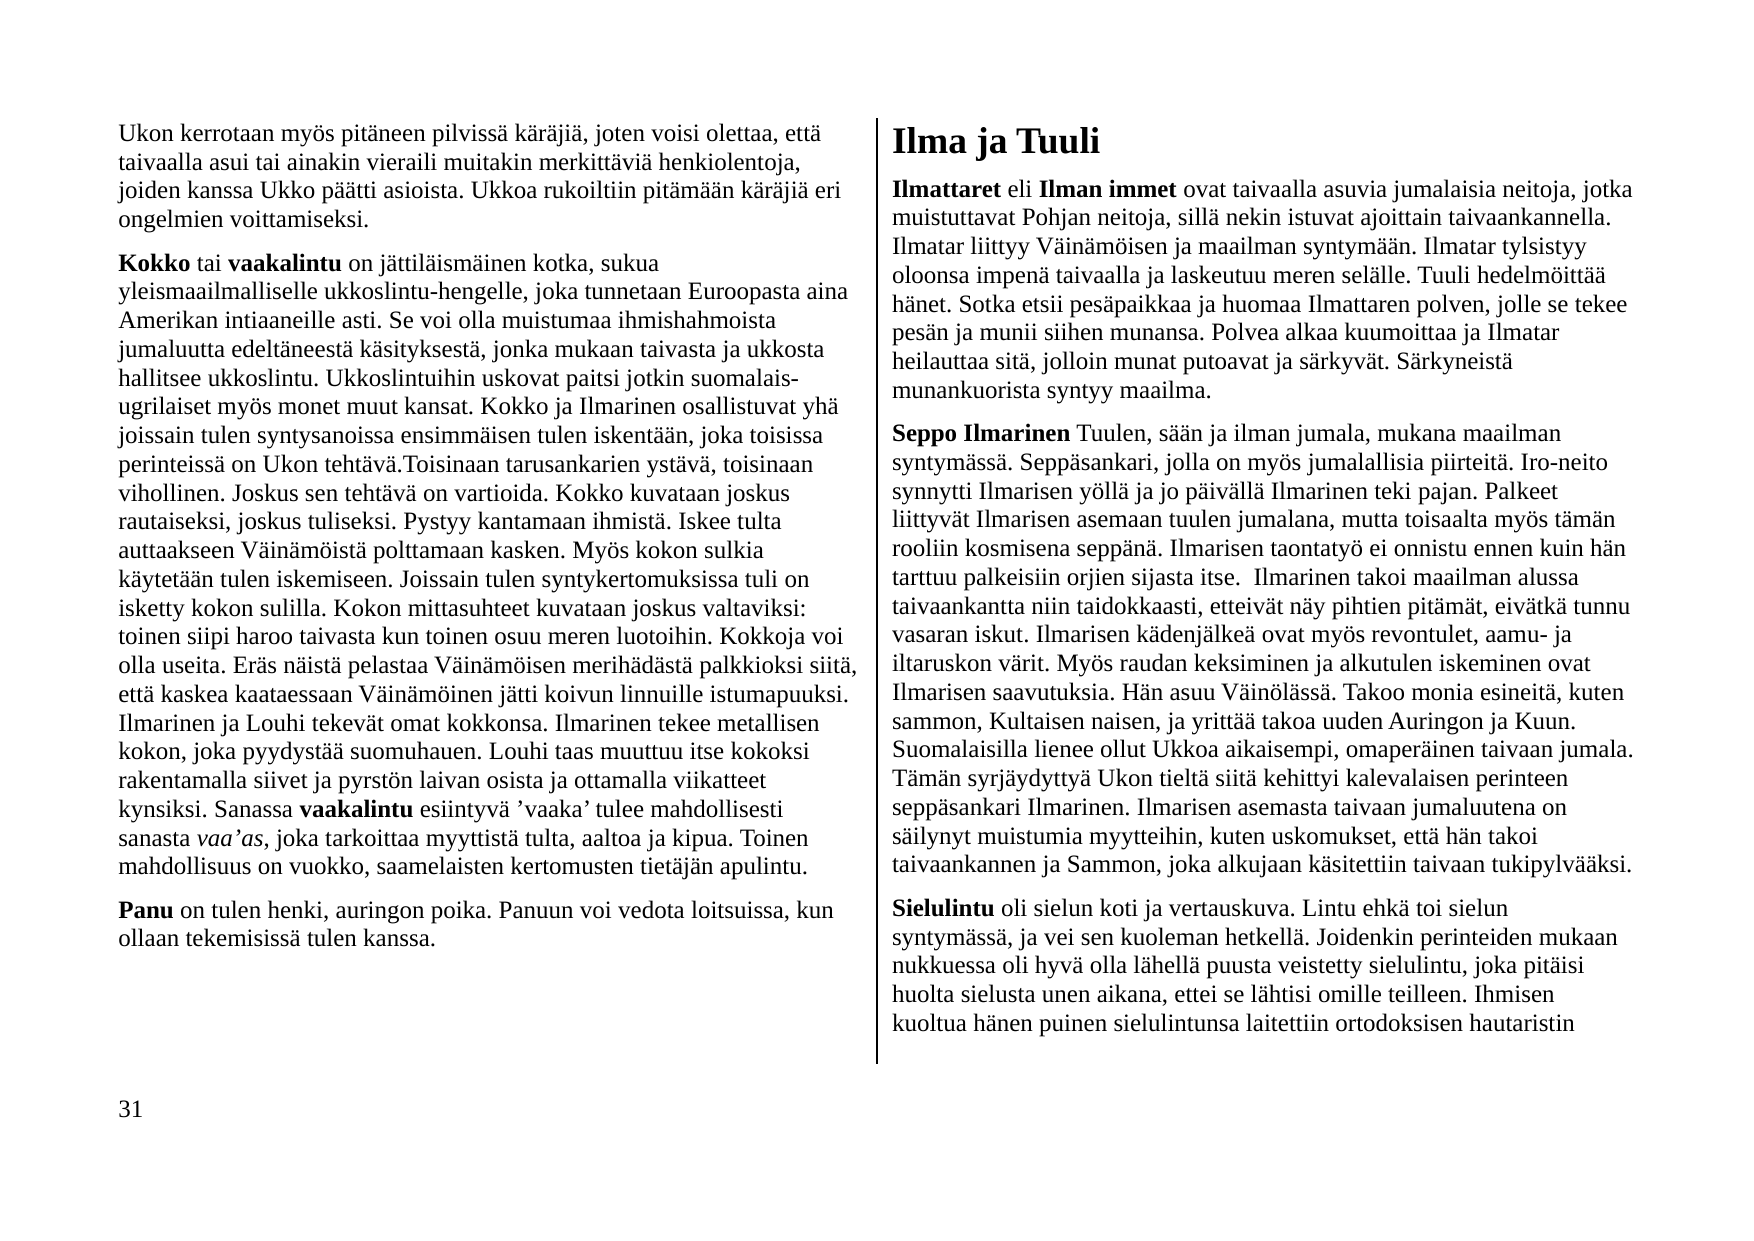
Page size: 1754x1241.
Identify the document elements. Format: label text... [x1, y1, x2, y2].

text Ilmattaret eli Ilman immet ovat taivaalla asuvia jumalaisia neitoja, jotka muistuttavat Pohjan neitoja, sillä nekin istuvat ajoittain taivaankannella. Ilmatar liittyy Väinämöisen ja maailman syntymään. Ilmatar tylsistyy oloonsa impenä taivaalla ja laskeutuu meren selälle. Tuuli hedelmöittää hänet. Sotka etsii pesäpaikkaa ja huomaa Ilmattaren polven, jolle se tekee pesän ja munii siihen munansa. Polvea alkaa kuumoittaa ja Ilmatar heilauttaa sitä, jolloin munat putoavat ja särkyvät. Särkyneistä munankuorista syntyy maailma. [892, 174, 1635, 404]
text Sielulintu oli sielun koti ja vertauskuva. Lintu ehkä toi sielun syntymässä, ja vei sen kuoleman hetkellä. Joidenkin perinteiden mukaan nukkuessa oli hyvä olla lähellä puusta veistetty sielulintu, joka pitäisi huolta sielusta unen aikana, ettei se lähtisi omille teilleen. Ihmisen kuoltua hänen puinen sielulintunsa laitettiin ortodoksisen hautaristin [892, 893, 1635, 1037]
text Ukon kerrotaan myös pitäneen pilvissä käräjiä, joten voisi olettaa, että taivaalla asui tai ainakin vieraili muitakin merkittäviä henkiolentoja, joiden kanssa Ukko päätti asioista. Ukkoa rukoiltiin pitämään käräjiä eri ongelmien voittamiseksi. [118, 118, 862, 233]
text Panu on tulen henki, auringon poika. Panuun voi vedota loitsuissa, kun ollaan tekemisissä tulen kanssa. [118, 895, 862, 952]
text Kokko tai vaakalintu on jättiläismäinen kotka, sukua yleismaailmalliselle ukkoslintu-hengelle, joka tunnetaan Euroopasta aina Amerikan intiaaneille asti. Se voi olla muistumaa ihmishahmoista jumaluutta edeltäneestä käsityksestä, jonka mukaan taivasta ja ukkosta hallitsee ukkoslintu. Ukkoslintuihin uskovat paitsi jotkin suomalais-ugrilaiset myös monet muut kansat. Kokko ja Ilmarinen osallistuvat yhä joissain tulen syntysanoissa ensimmäisen tulen iskentään, joka toisissa perinteissä on Ukon tehtävä.Toisinaan tarusankarien ystävä, toisinaan vihollinen. Joskus sen tehtävä on vartioida. Kokko kuvataan joskus rautaiseksi, joskus tuliseksi. Pystyy kantamaan ihmistä. Iskee tulta auttaakseen Väinämöistä polttamaan kasken. Myös kokon sulkia käytetään tulen iskemiseen. Joissain tulen syntykertomuksissa tuli on isketty kokon sulilla. Kokon mittasuhteet kuvataan joskus valtaviksi: toinen siipi haroo taivasta kun toinen osuu meren luotoihin. Kokkoja voi olla useita. Eräs näistä pelastaa Väinämöisen merihädästä palkkioksi siitä, että kaskea kaataessaan Väinämöinen jätti koivun linnuille istumapuuksi. Ilmarinen ja Louhi tekevät omat kokkonsa. Ilmarinen tekee metallisen kokon, joka pyydystää suomuhauen. Louhi taas muuttuu itse kokoksi rakentamalla siivet ja pyrstön laivan osista ja ottamalla viikatteet kynsiksi. Sanassa vaakalintu esiintyvä ’vaaka’ tulee mahdollisesti sanasta vaa’as, joka tarkoittaa myyttistä tulta, aaltoa ja kipua. Toinen mahdollisuus on vuokko, saamelaisten kertomusten tietäjän apulintu. [118, 248, 862, 880]
text Seppo Ilmarinen Tuulen, sään ja ilman jumala, mukana maailman syntymässä. Seppäsankari, jolla on myös jumalallisia piirteitä. Iro-neito synnytti Ilmarisen yöllä ja jo päivällä Ilmarinen teki pajan. Palkeet liittyvät Ilmarisen asemaan tuulen jumalana, mutta toisaalta myös tämän rooliin kosmisena seppänä. Ilmarisen taontatyö ei onnistu ennen kuin hän tarttuu palkeisiin orjien sijasta itse. Ilmarinen takoi maailman alussa taivaankantta niin taidokkaasti, etteivät näy pihtien pitämät, eivätkä tunnu vasaran iskut. Ilmarisen kädenjälkeä ovat myös revontulet, aamu- ja iltaruskon värit. Myös raudan keksiminen ja alkutulen iskeminen ovat Ilmarisen saavutuksia. Hän asuu Väinölässä. Takoo monia esineitä, kuten sammon, Kultaisen naisen, ja yrittää takoa uuden Auringon ja Kuun. Suomalaisilla lienee ollut Ukkoa aikaisempi, omaperäinen taivaan jumala. Tämän syrjäydyttyä Ukon tieltä siitä kehittyi kalevalaisen perinteen seppäsankari Ilmarinen. Ilmarisen asemasta taivaan jumaluutena on säilynyt muistumia myytteihin, kuten uskomukset, että hän takoi taivaankannen ja Sammon, joka alkujaan käsitettiin taivaan tukipylvääksi. [892, 418, 1635, 878]
subtitle Ilma ja Tuuli [892, 118, 1635, 161]
